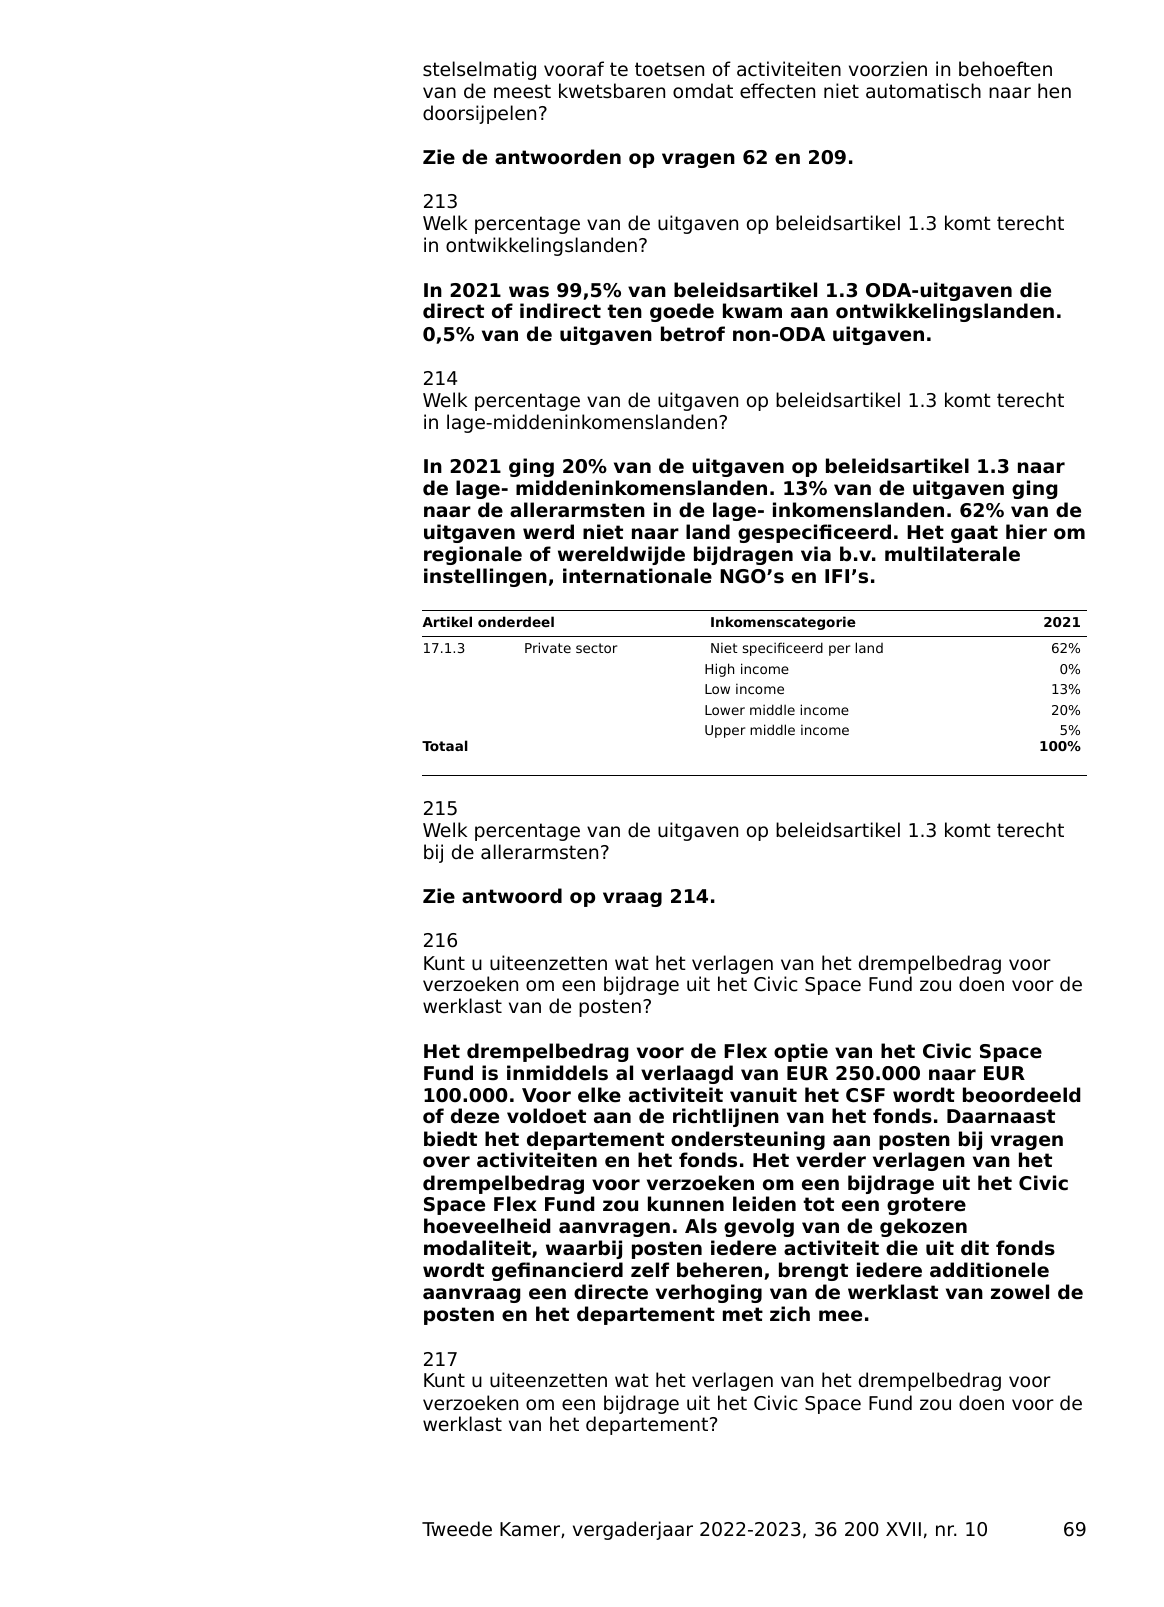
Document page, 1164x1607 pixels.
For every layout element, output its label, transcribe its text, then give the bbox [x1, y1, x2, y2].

table_cell Niet specificeerd per land [704, 637, 949, 657]
table_cell 0% [950, 657, 1087, 677]
text Kunt u uiteenzetten wat het verlagen van het drempelbedrag voor verzoeken om een bijdrage uit het Civic Space Fund zou doen voor de werklast van het departement? [422, 1370, 1087, 1436]
table_cell Upper middle income [704, 718, 949, 739]
table_cell Totaal [422, 739, 949, 754]
table_cell 17.1.3 [422, 637, 518, 739]
text 214 [422, 368, 1087, 389]
table_header 2021 [950, 611, 1087, 636]
table_cell Lower middle income [704, 698, 949, 718]
text Welk percentage van de uitgaven op beleidsartikel 1.3 komt terecht in ontwikkelingslanden? [422, 213, 1087, 257]
table_cell [422, 755, 949, 775]
text Welk percentage van de uitgaven op beleidsartikel 1.3 komt terecht bij de allerarmsten? [422, 820, 1087, 864]
text In 2021 ging 20% van de uitgaven op beleidsartikel 1.3 naar de lage- middeninkomenslanden. 13% van de uitgaven ging naar de allerarmsten in de lage- inkomenslanden. 62% van de uitgaven werd niet naar land gespecificeerd. Het gaat hier om regionale of wereldwijde bijdragen via b.v. multilaterale instellingen, internationale NGO’s en IFI’s. [422, 456, 1087, 588]
table_cell 13% [950, 678, 1087, 698]
table_header Inkomenscategorie [704, 611, 949, 636]
text In 2021 was 99,5% van beleidsartikel 1.3 ODA-uitgaven die direct of indirect ten goede kwam aan ontwikkelingslanden. 0,5% van de uitgaven betrof non-ODA uitgaven. [422, 279, 1087, 345]
table_cell 20% [950, 698, 1087, 718]
table_cell [950, 755, 1087, 775]
text Zie de antwoorden op vragen 62 en 209. [422, 147, 1087, 169]
text Kunt u uiteenzetten wat het verlagen van het drempelbedrag voor verzoeken om een bijdrage uit het Civic Space Fund zou doen voor de werklast van de posten? [422, 952, 1087, 1018]
text 216 [422, 930, 1087, 952]
text Welk percentage van de uitgaven op beleidsartikel 1.3 komt terecht in lage-middeninkomenslanden? [422, 389, 1087, 433]
text Het drempelbedrag voor de Flex optie van het Civic Space Fund is inmiddels al verlaagd van EUR 250.000 naar EUR 100.000. Voor elke activiteit vanuit het CSF wordt beoordeeld of deze voldoet aan de richtlijnen van het fonds. Daarnaast biedt het departement ondersteuning aan posten bij vragen over activiteiten en het fonds. Het verder verlagen van het drempelbedrag voor verzoeken om een bijdrage uit het Civic Space Flex Fund zou kunnen leiden tot een grotere hoeveelheid aanvragen. Als gevolg van de gekozen modaliteit, waarbij posten iedere activiteit die uit dit fonds wordt gefinancierd zelf beheren, brengt iedere additionele aanvraag een directe verhoging van de werklast van zowel de posten en het departement met zich mee. [422, 1041, 1087, 1326]
text 217 [422, 1348, 1087, 1370]
text Zie antwoord op vraag 214. [422, 886, 1087, 908]
table_header Artikel onderdeel [422, 611, 704, 636]
table_cell 5% [950, 718, 1087, 739]
text 215 [422, 798, 1087, 820]
table_cell 62% [950, 637, 1087, 657]
text stelselmatig vooraf te toetsen of activiteiten voorzien in behoeften van de meest kwetsbaren omdat effecten niet automatisch naar hen doorsijpelen? [422, 59, 1087, 125]
table_cell 100% [950, 739, 1087, 754]
table_cell Private sector [518, 637, 704, 739]
text 213 [422, 191, 1087, 213]
table_cell High income [704, 657, 949, 677]
table_cell Low income [704, 678, 949, 698]
